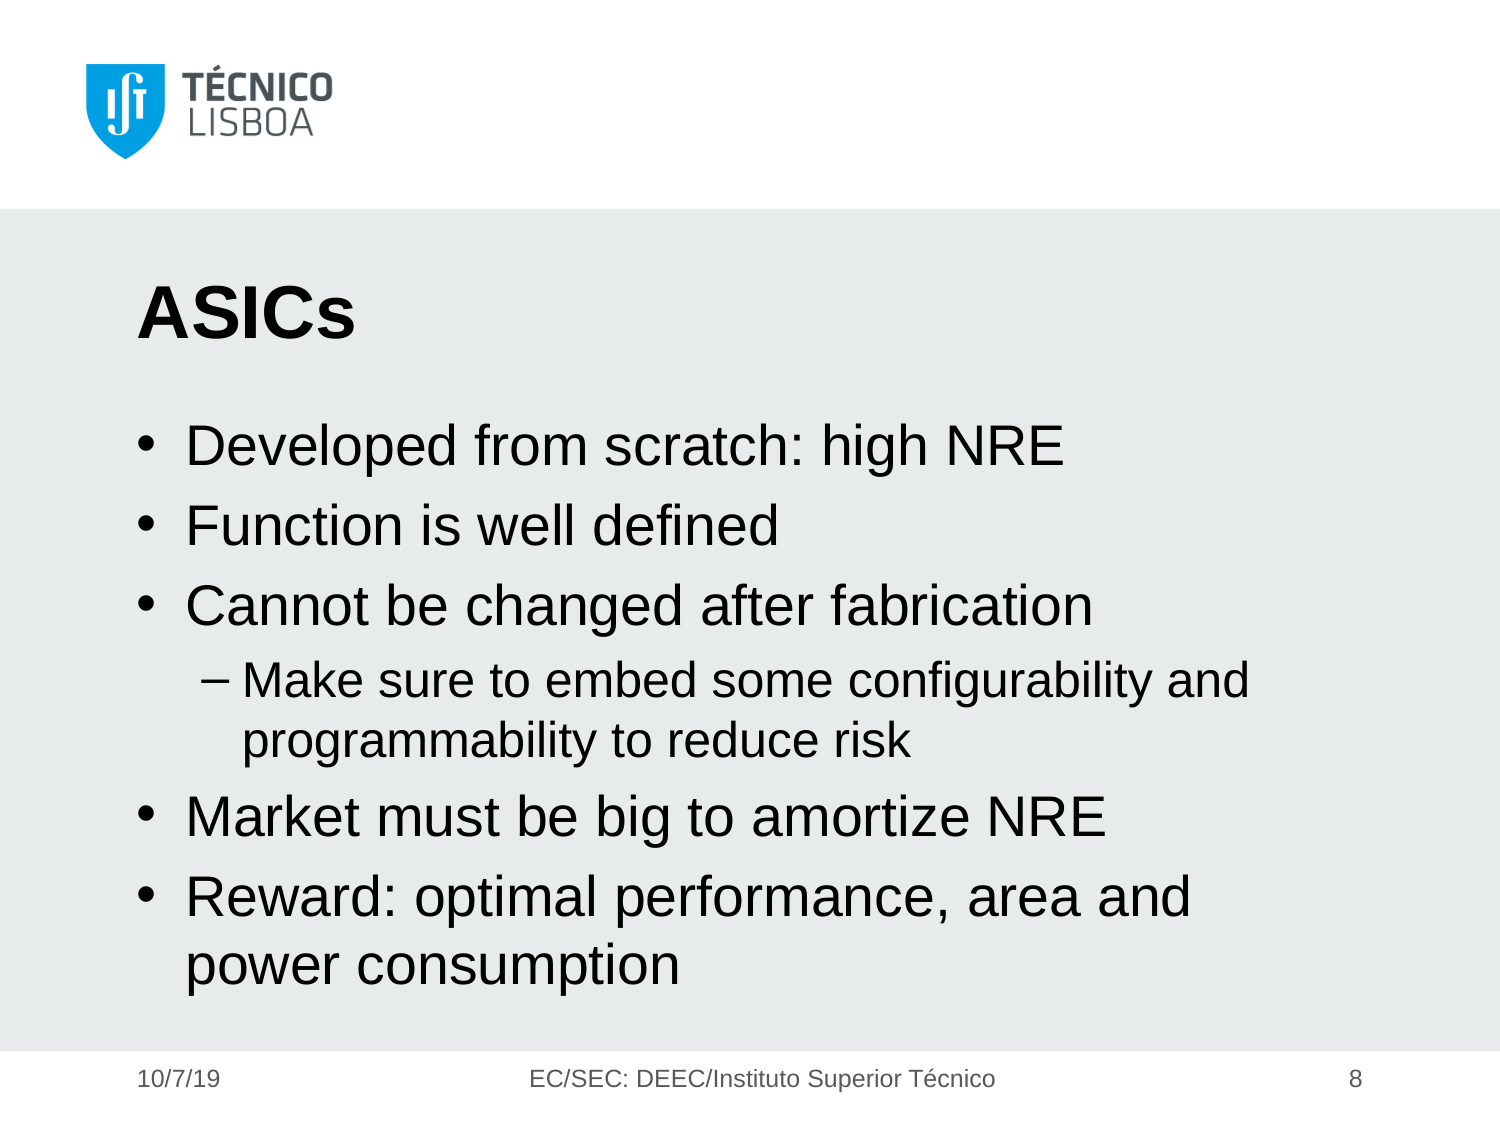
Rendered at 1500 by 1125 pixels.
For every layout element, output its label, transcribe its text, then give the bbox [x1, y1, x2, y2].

slide_number 19 [1077, 1052, 1378, 1103]
picture [0, 0, 1500, 1125]
list Developed from scratch: high NRE Function is well defined Cannot be changed after fabrication Make sure to embed some configurability and programmability to reduce risk Market must be big to amortize NRE Reward: optimal performance, area and power consumption [121, 400, 1378, 1005]
footer EC/SEC: DEEC/Instituto Superior Técnico [512, 1052, 1021, 1103]
slide_number 10/7/19 [121, 1052, 425, 1103]
title ASICs [121, 237, 1378, 381]
